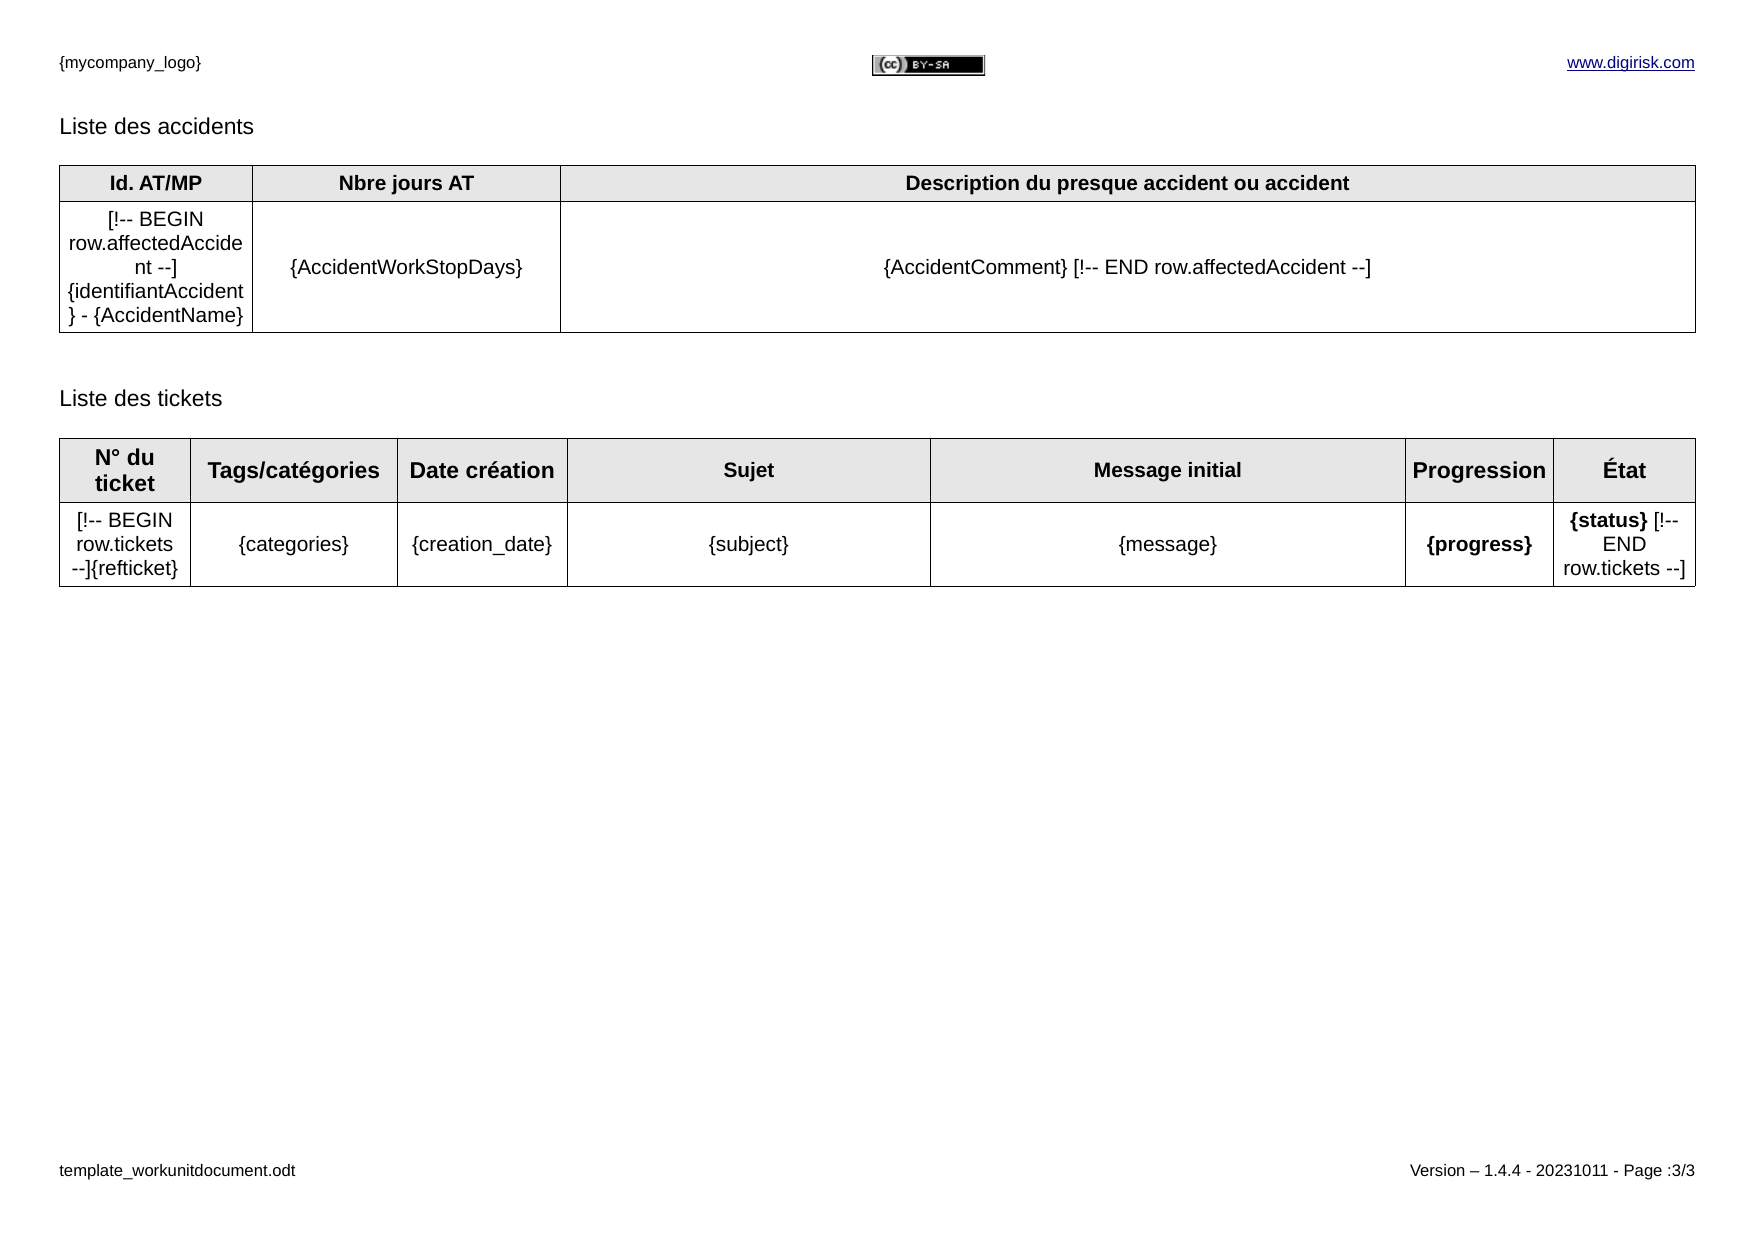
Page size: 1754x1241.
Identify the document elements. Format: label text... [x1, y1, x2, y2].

table_cell [!-- BEGIN row.tickets --]{refticket} [60, 503, 190, 586]
table_header Nbre jours AT [253, 166, 560, 201]
table_header N° du ticket [60, 439, 190, 502]
table_header Sujet [568, 439, 930, 502]
picture [872, 55, 986, 76]
table_cell {creation_date} [398, 503, 567, 586]
table_cell {status} [!-- END row.tickets --] [1554, 503, 1695, 586]
table_header Description du presque accident ou accident [561, 166, 1695, 201]
table_header Progression [1406, 439, 1553, 502]
table_header Id. AT/MP [60, 166, 252, 201]
table_cell {subject} [568, 503, 930, 586]
text Liste des tickets [59, 385, 1695, 411]
table_cell {progress} [1406, 503, 1553, 586]
table_header État [1554, 439, 1695, 502]
table_cell [!-- BEGIN row.affectedAccident --]{identifiantAccident} - {AccidentName} [60, 202, 252, 332]
table_header Date création [398, 439, 567, 502]
table_cell {AccidentWorkStopDays} [253, 202, 560, 332]
table_header Tags/catégories [191, 439, 397, 502]
table_cell {categories} [191, 503, 397, 586]
table_cell {message} [931, 503, 1405, 586]
text Liste des accidents [59, 113, 1695, 139]
table_cell {AccidentComment} [!-- END row.affectedAccident --] [561, 202, 1695, 332]
table_header Message initial [931, 439, 1405, 502]
